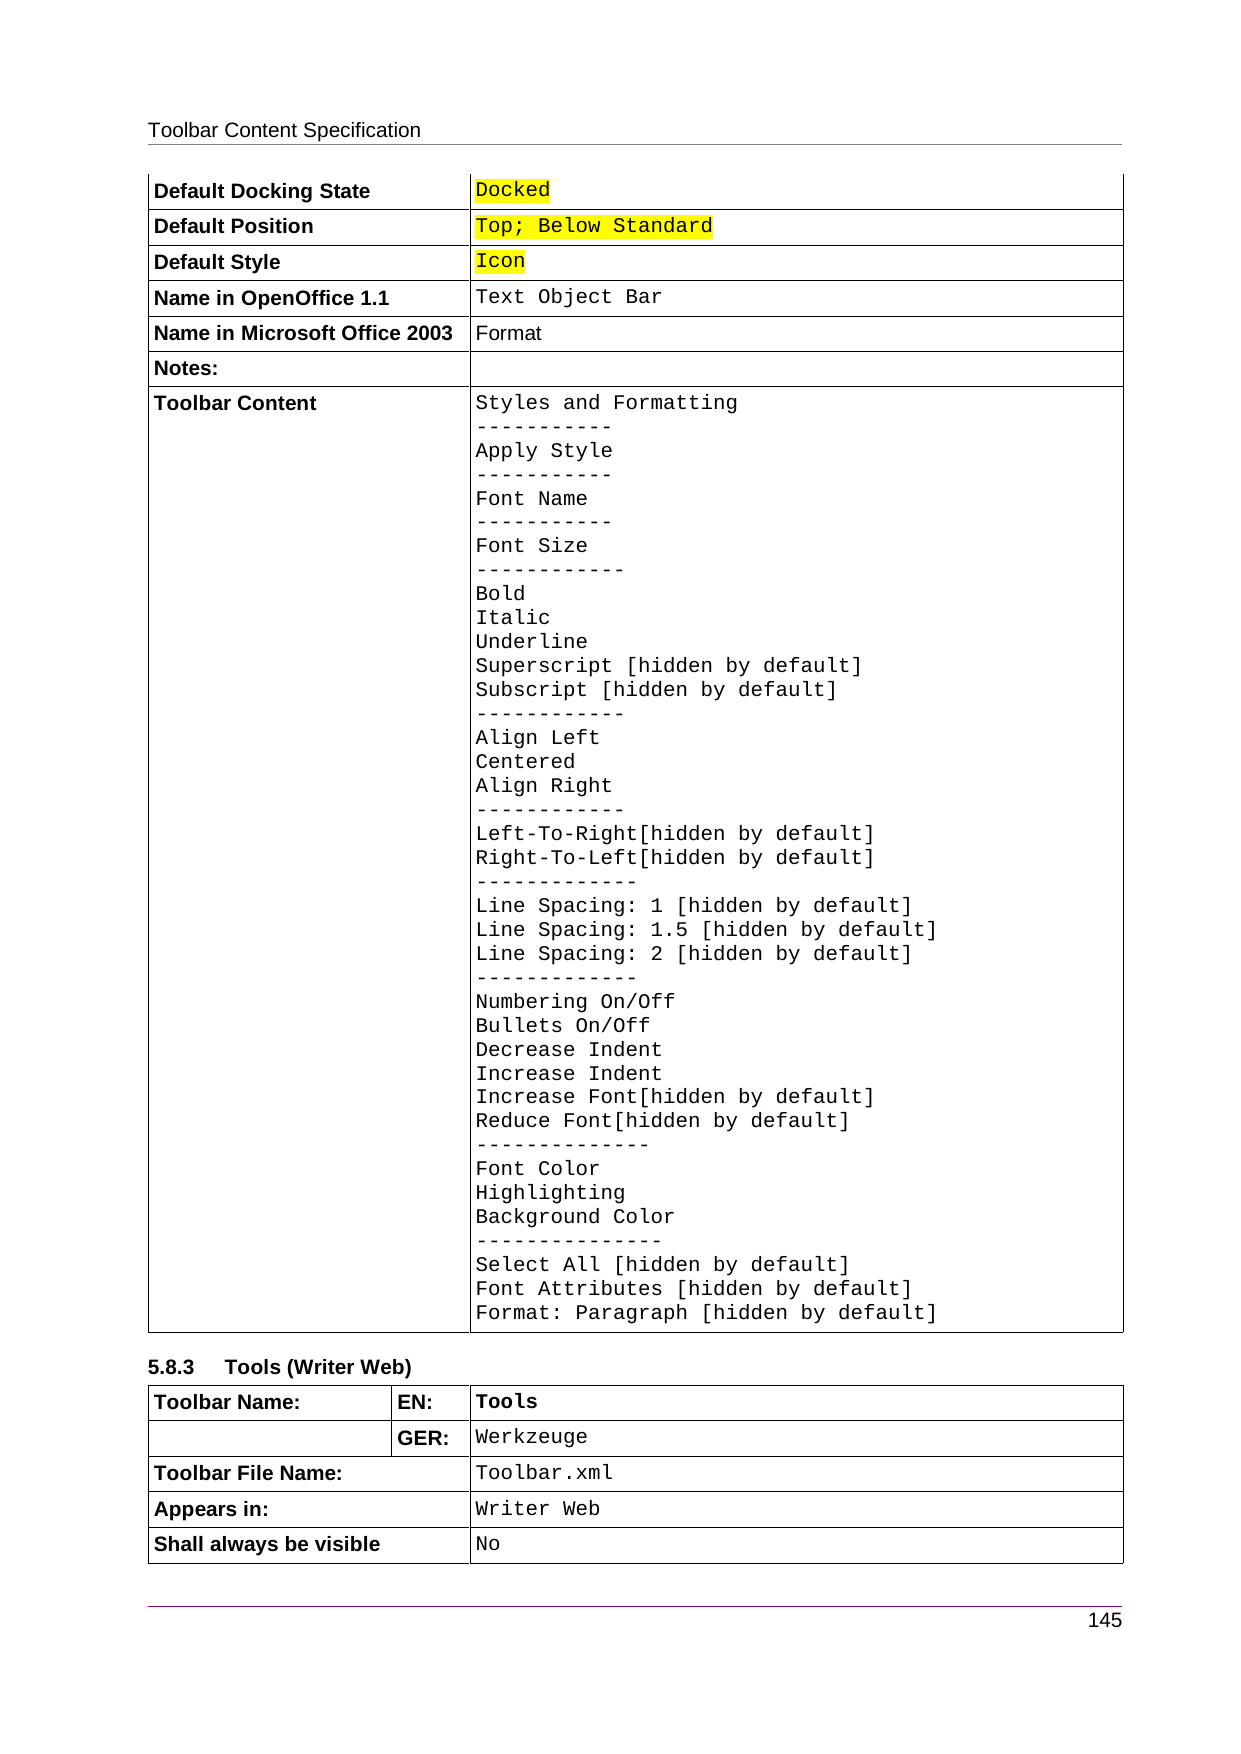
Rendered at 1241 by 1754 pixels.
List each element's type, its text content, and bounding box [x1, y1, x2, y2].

table_cell Appears in: [149, 1492, 469, 1527]
table_cell Toolbar File Name: [149, 1457, 469, 1491]
table_cell Text Object Bar [471, 281, 1123, 316]
table_cell GER: [392, 1421, 469, 1456]
table_cell Default Docking State [149, 174, 469, 209]
table_cell [149, 1421, 391, 1456]
table_cell Writer Web [471, 1492, 1123, 1527]
table_cell Top; Below Standard [471, 210, 1123, 245]
table_cell Werkzeuge [471, 1421, 1123, 1456]
table_cell Format [471, 317, 1123, 351]
table_cell Toolbar Content [149, 387, 469, 1332]
subtitle Tools (Writer Web) [148, 1356, 1122, 1379]
table_header Toolbar Name: [149, 1386, 391, 1420]
table_header EN: [392, 1386, 469, 1420]
table_cell [471, 352, 1123, 386]
table_cell Default Style [149, 246, 469, 280]
table_cell Notes: [149, 352, 469, 386]
table_cell Default Position [149, 210, 469, 245]
table_cell Icon [471, 246, 1123, 280]
table_header Tools [471, 1386, 1123, 1420]
table_cell Toolbar.xml [471, 1457, 1123, 1491]
table_cell Name in OpenOffice 1.1 [149, 281, 469, 316]
table_cell No [471, 1528, 1123, 1563]
table_cell Docked [471, 174, 1123, 209]
table_cell Name in Microsoft Office 2003 [149, 317, 469, 351]
table_cell Styles and Formatting ----------- Apply Style ----------- Font Name ----------- Font Size ------------ Bold Italic Underline Superscript [hidden by default] Subscript [hidden by default] ------------ Align Left Centered Align Right ------------ Left-To-Right[hidden by default] Right-To-Left[hidden by default] ------------- Line Spacing: 1 [hidden by default] Line Spacing: 1.5 [hidden by default] Line Spacing: 2 [hidden by default] ------------- Numbering On/Off Bullets On/Off Decrease Indent Increase Indent Increase Font[hidden by default] Reduce Font[hidden by default] -------------- Font Color Highlighting Background Color --------------- Select All [hidden by default] Font Attributes [hidden by default] Format: Paragraph [hidden by default] [471, 387, 1123, 1332]
table_cell Shall always be visible [149, 1528, 469, 1563]
